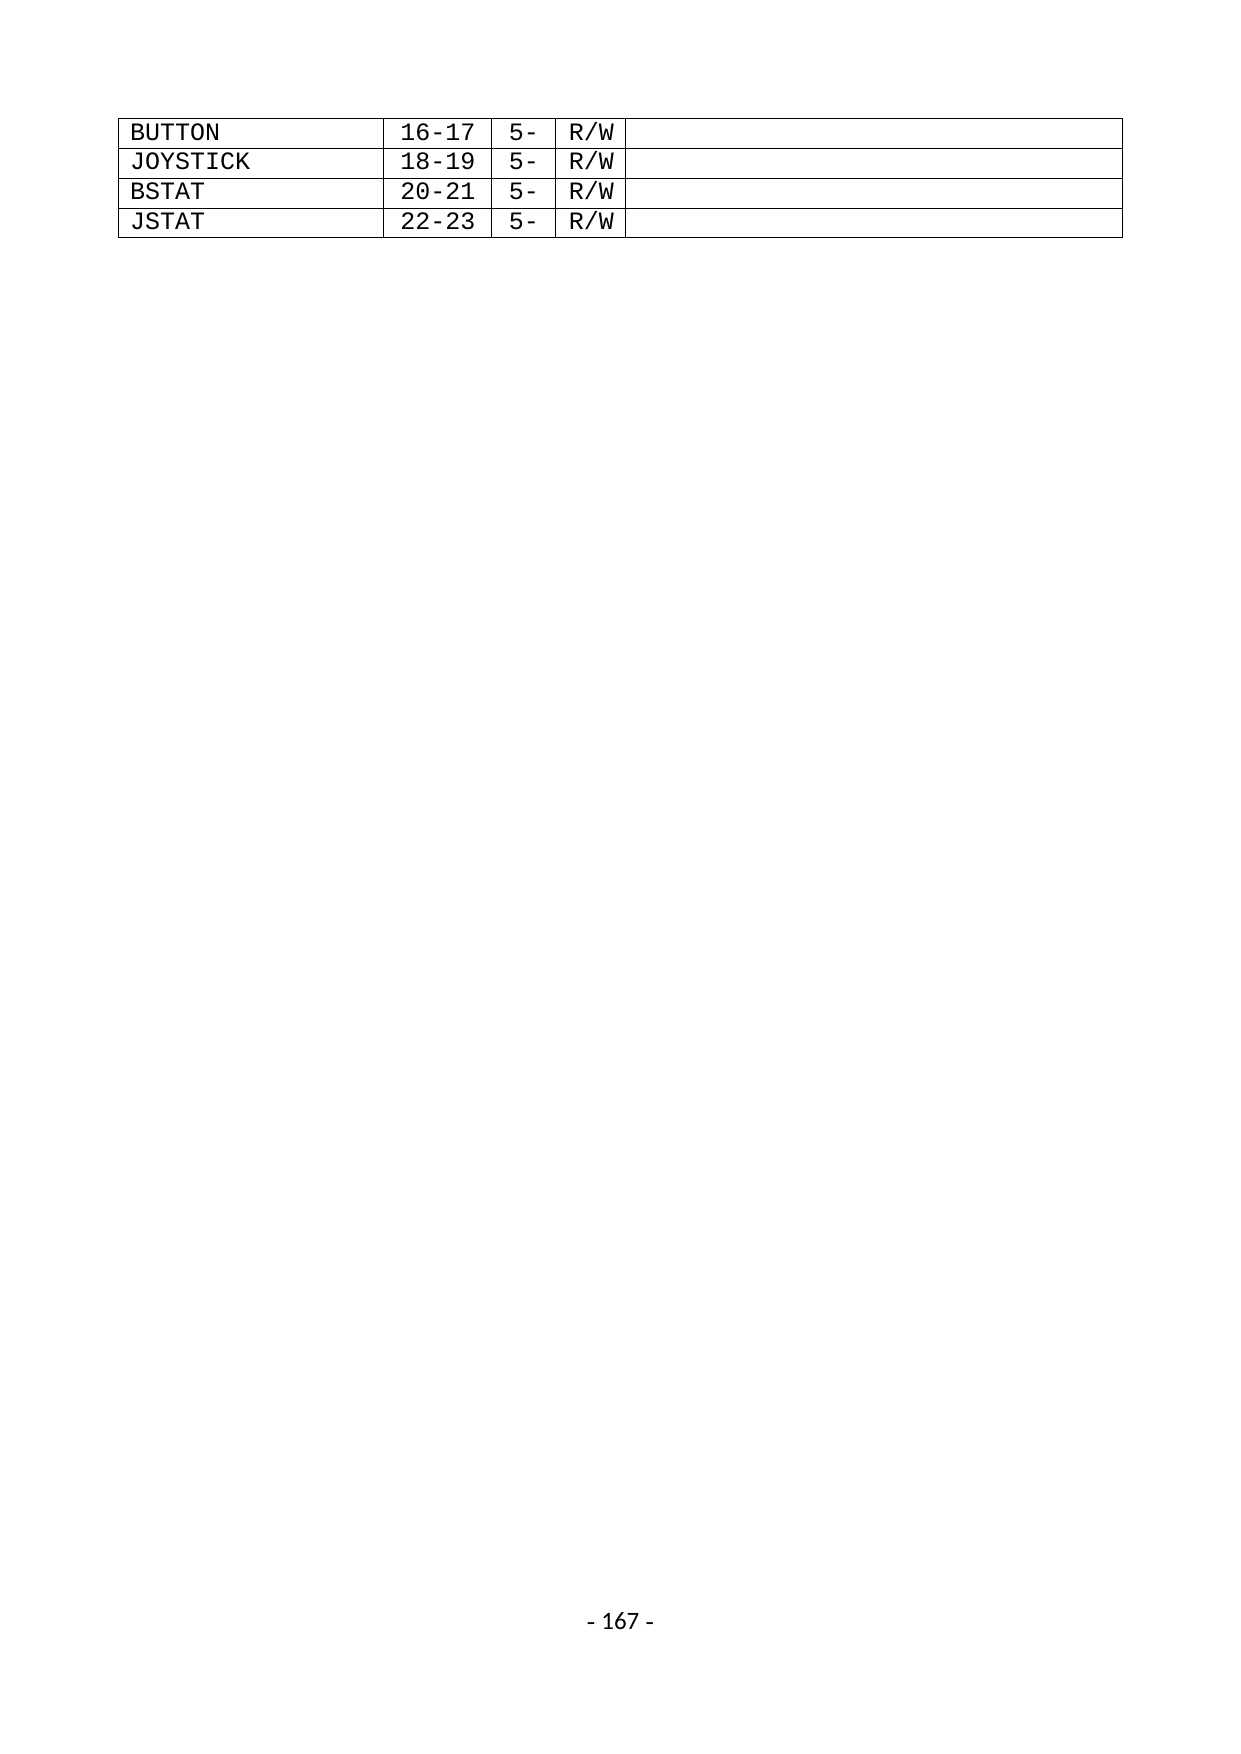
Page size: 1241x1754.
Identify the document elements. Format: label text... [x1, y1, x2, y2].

table_cell 5- [492, 209, 555, 237]
table_cell 18-19 [384, 149, 491, 178]
table_cell 22-23 [384, 209, 491, 237]
table_cell R/W [556, 209, 625, 237]
table_cell [626, 209, 1122, 237]
table_cell [626, 119, 1122, 148]
table_cell BSTAT [119, 179, 383, 207]
table_cell BUTTON [119, 119, 383, 148]
table_cell R/W [556, 149, 625, 178]
table_cell R/W [556, 119, 625, 148]
table_cell 5- [492, 119, 555, 148]
table_cell R/W [556, 179, 625, 207]
table_cell 5- [492, 149, 555, 178]
table_cell 20-21 [384, 179, 491, 207]
table_cell [626, 179, 1122, 207]
table_cell JOYSTICK [119, 149, 383, 178]
table_cell [626, 149, 1122, 178]
table_cell JSTAT [119, 209, 383, 237]
table_cell 16-17 [384, 119, 491, 148]
table_cell 5- [492, 179, 555, 207]
